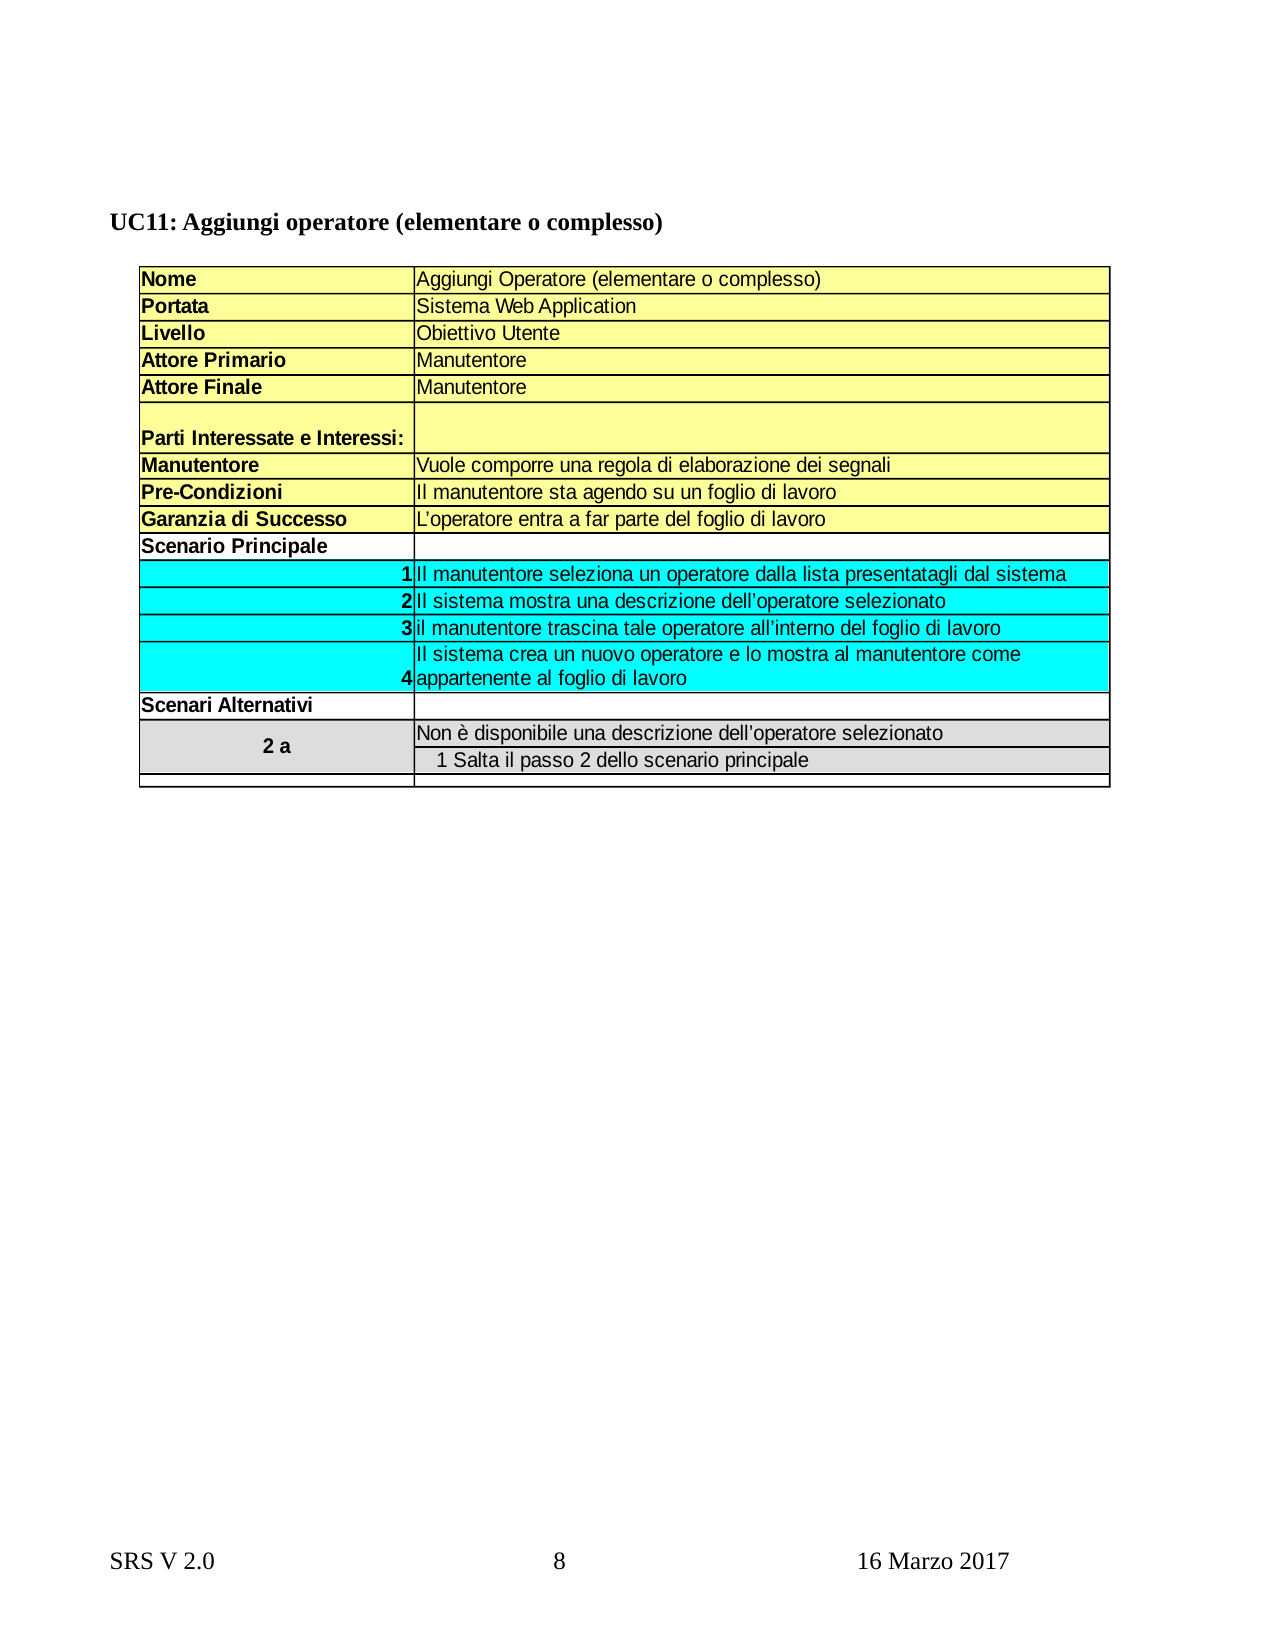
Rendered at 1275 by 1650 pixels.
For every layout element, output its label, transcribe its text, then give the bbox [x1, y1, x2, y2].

text UC11: Aggiungi operatore (elementare o complesso) [109, 207, 1162, 236]
